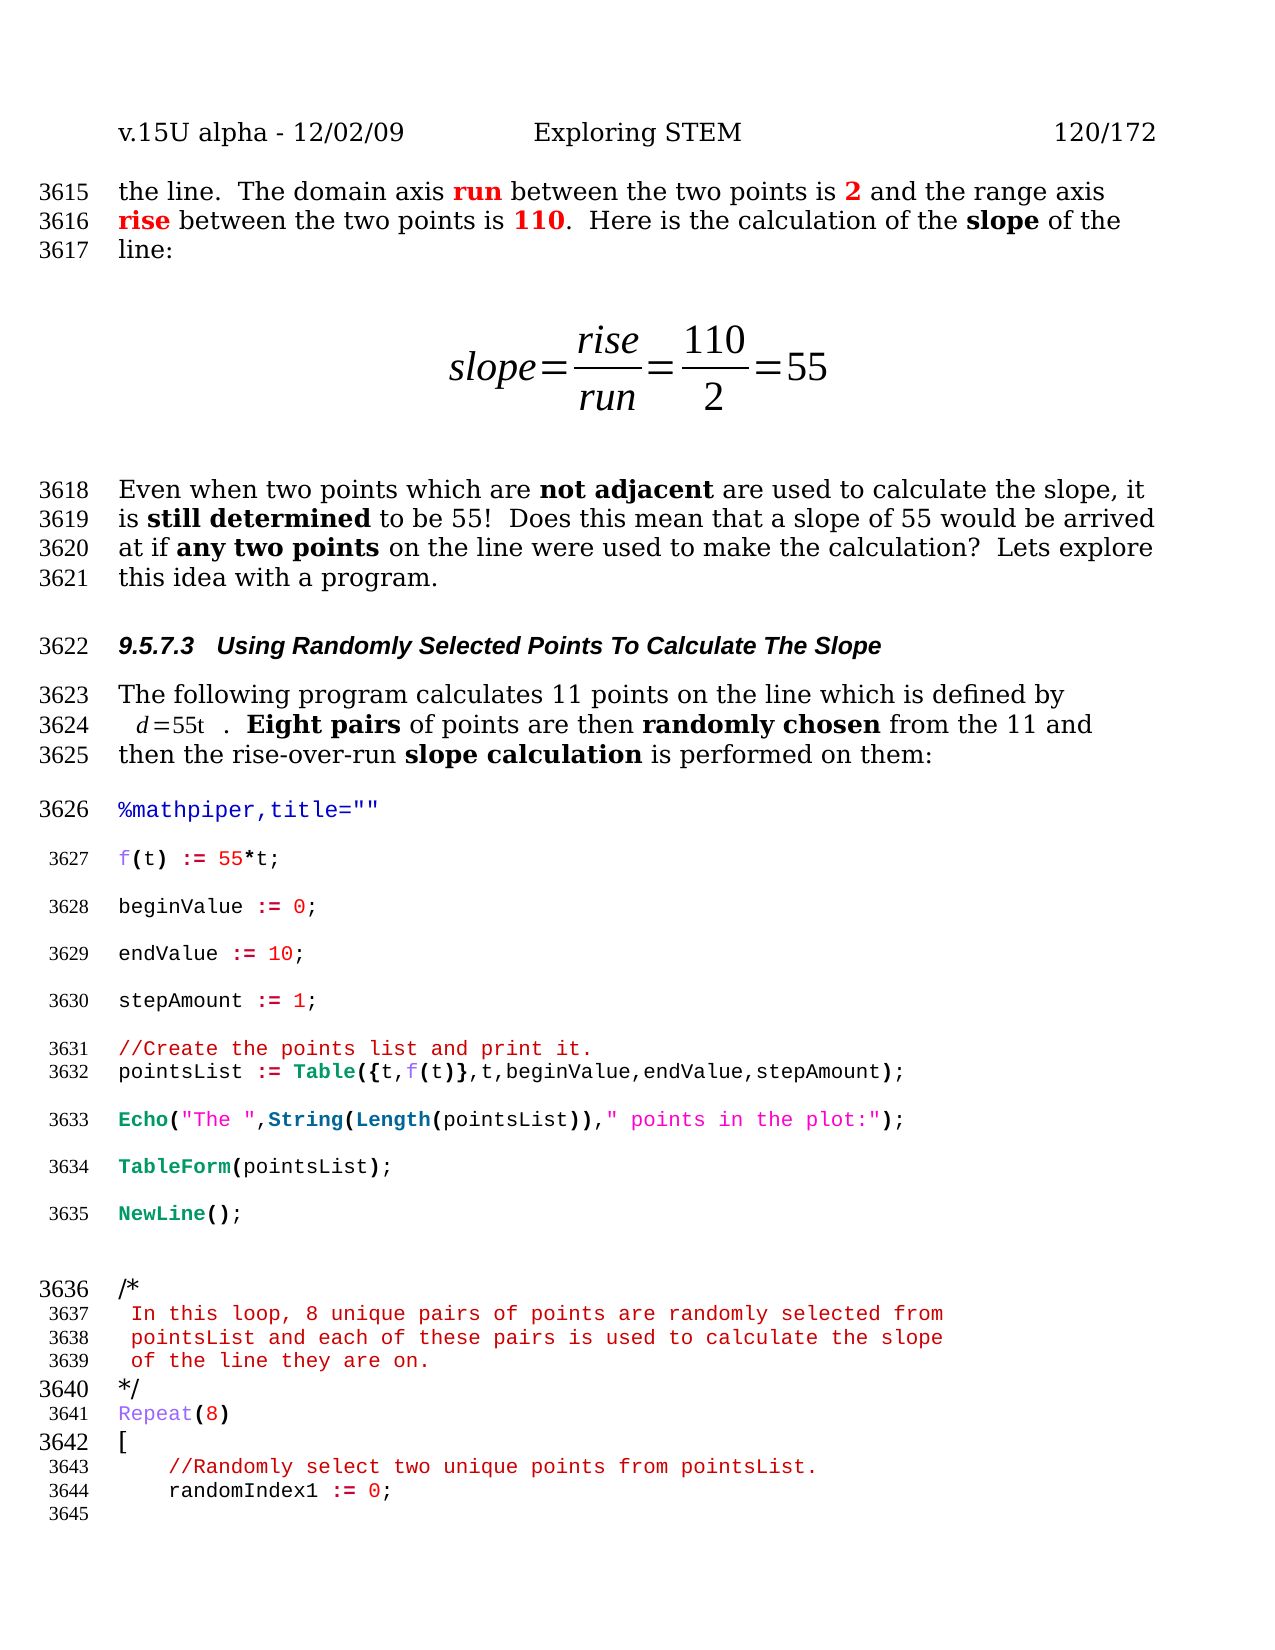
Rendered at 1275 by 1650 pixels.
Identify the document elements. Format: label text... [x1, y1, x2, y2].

text NewLine(); [118, 1203, 1157, 1227]
text */ [118, 1374, 1157, 1403]
text //Create the points list and print it. [118, 1038, 1157, 1061]
text of the line they are on. [118, 1351, 1157, 1374]
text %mathpiper,title="" [118, 799, 1157, 825]
text f(t) := 55*t; [118, 848, 1157, 872]
text /* [118, 1274, 1157, 1303]
text Even when two points which are not adjacent are used to calculate the slope, it is still determined to be 55! Does this mean that a slope of 55 would be arrived at if any two points on the line were used to make the calculation? Lets explore this idea with a program. [118, 475, 1157, 592]
text TableForm(pointsList); [118, 1156, 1157, 1179]
text pointsList := Table({t,f(t)},t,beginValue,endValue,stepAmount); [118, 1061, 1157, 1085]
text Repeat(8) [118, 1403, 1157, 1427]
text Echo("The ",String(Length(pointsList))," points in the plot:"); [118, 1108, 1157, 1132]
text stepAmount := 1; [118, 990, 1157, 1014]
text endValue := 10; [118, 943, 1157, 967]
text The following program calculates 11 points on the line which is defined by. Eight pairs of points are then randomly chosen from the 11 and then the rise-over-run slope calculation is performed on them: [118, 681, 1157, 769]
text //Randomly select two unique points from pointsList. [118, 1456, 1157, 1480]
text beginValue := 0; [118, 896, 1157, 919]
text randomIndex1 := 0; [118, 1480, 1157, 1503]
subtitle Using Randomly Selected Points To Calculate The Slope [118, 631, 1157, 659]
text [ [118, 1427, 1157, 1456]
text the line. The domain axis run between the two points is 2 and the range axis rise between the two points is 110. Here is the calculation of the slope of the line: [118, 177, 1157, 265]
text In this loop, 8 unique pairs of points are randomly selected from [118, 1303, 1157, 1327]
text pointsList and each of these pairs is used to calculate the slope [118, 1327, 1157, 1351]
